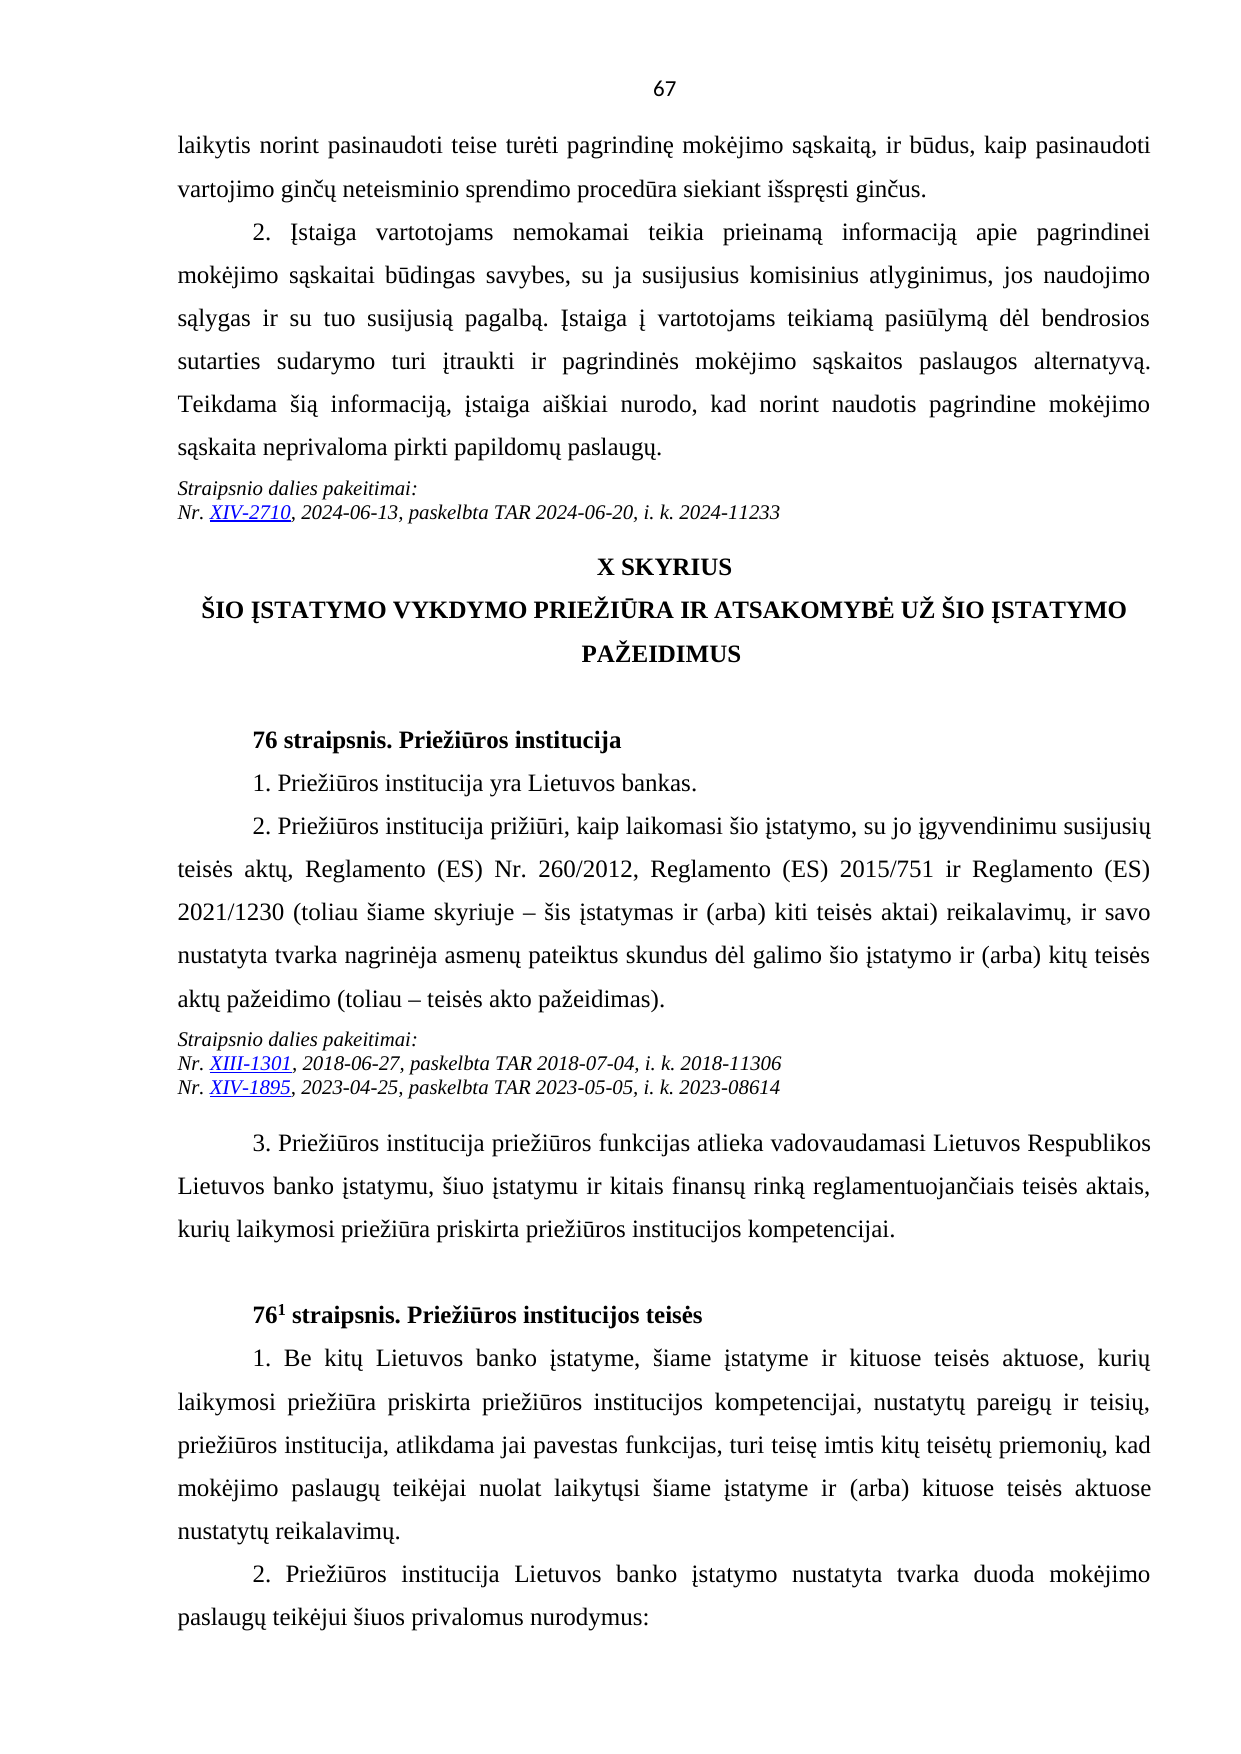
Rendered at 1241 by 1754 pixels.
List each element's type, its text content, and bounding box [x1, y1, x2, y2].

text Straipsnio dalies pakeitimai: [177, 476, 1152, 500]
text 2. Priežiūros institucija prižiūri, kaip laikomasi šio įstatymo, su jo įgyvendinimu susijusių teisės aktų, Reglamento (ES) Nr. 260/2012, Reglamento (ES) 2015/751 ir Reglamento (ES) 2021/1230 (toliau šiame skyriuje – šis įstatymas ir (arba) kiti teisės aktai) reikalavimų, ir savo nustatyta tvarka nagrinėja asmenų pateiktus skundus dėl galimo šio įstatymo ir (arba) kitų teisės aktų pažeidimo (toliau – teisės akto pažeidimas). [177, 811, 1152, 1012]
text 3. Priežiūros institucija priežiūros funkcijas atlieka vadovaudamasi Lietuvos Respublikos Lietuvos banko įstatymu, šiuo įstatymu ir kitais finansų rinką reglamentuojančiais teisės aktais, kurių laikymosi priežiūra priskirta priežiūros institucijos kompetencijai. [177, 1128, 1152, 1243]
text ŠIO ĮSTATYMO VYKDYMO PRIEŽIŪRA IR ATSAKOMYBĖ UŽ ŠIO ĮSTATYMO PAŽEIDIMUS [177, 596, 1152, 667]
text 2. Įstaiga vartotojams nemokamai teikia prieinamą informaciją apie pagrindinei mokėjimo sąskaitai būdingas savybes, su ja susijusius komisinius atlyginimus, jos naudojimo sąlygas ir su tuo susijusią pagalbą. Įstaiga į vartotojams teikiamą pasiūlymą dėl bendrosios sutarties sudarymo turi įtraukti ir pagrindinės mokėjimo sąskaitos paslaugos alternatyvą. Teikdama šią informaciją, įstaiga aiškiai nurodo, kad norint naudotis pagrindine mokėjimo sąskaita neprivaloma pirkti papildomų paslaugų. [177, 217, 1152, 461]
text 1. Be kitų Lietuvos banko įstatyme, šiame įstatyme ir kituose teisės aktuose, kurių laikymosi priežiūra priskirta priežiūros institucijos kompetencijai, nustatytų pareigų ir teisių, priežiūros institucija, atlikdama jai pavestas funkcijas, turi teisę imtis kitų teisėtų priemonių, kad mokėjimo paslaugų teikėjai nuolat laikytųsi šiame įstatyme ir (arba) kituose teisės aktuose nustatytų reikalavimų. [177, 1343, 1152, 1545]
text Straipsnio dalies pakeitimai: [177, 1027, 1152, 1051]
text Nr. XIII-1301, 2018-06-27, paskelbta TAR 2018-07-04, i. k. 2018-11306 [177, 1051, 1152, 1075]
text 761 straipsnis. Priežiūros institucijos teisės [177, 1300, 1152, 1329]
text laikytis norint pasinaudoti teise turėti pagrindinę mokėjimo sąskaitą, ir būdus, kaip pasinaudoti vartojimo ginčų neteisminio sprendimo procedūra siekiant išspręsti ginčus. [177, 131, 1152, 202]
text X SKYRIUS [177, 552, 1152, 581]
text Nr. XIV-1895, 2023-04-25, paskelbta TAR 2023-05-05, i. k. 2023-08614 [177, 1075, 1152, 1099]
text 2. Priežiūros institucija Lietuvos banko įstatymo nustatyta tvarka duoda mokėjimo paslaugų teikėjui šiuos privalomus nurodymus: [177, 1559, 1152, 1631]
text Nr. XIV-2710, 2024-06-13, paskelbta TAR 2024-06-20, i. k. 2024-11233 [177, 500, 1152, 524]
text 1. Priežiūros institucija yra Lietuvos bankas. [177, 768, 1152, 797]
text 76 straipsnis. Priežiūros institucija [177, 725, 1152, 754]
